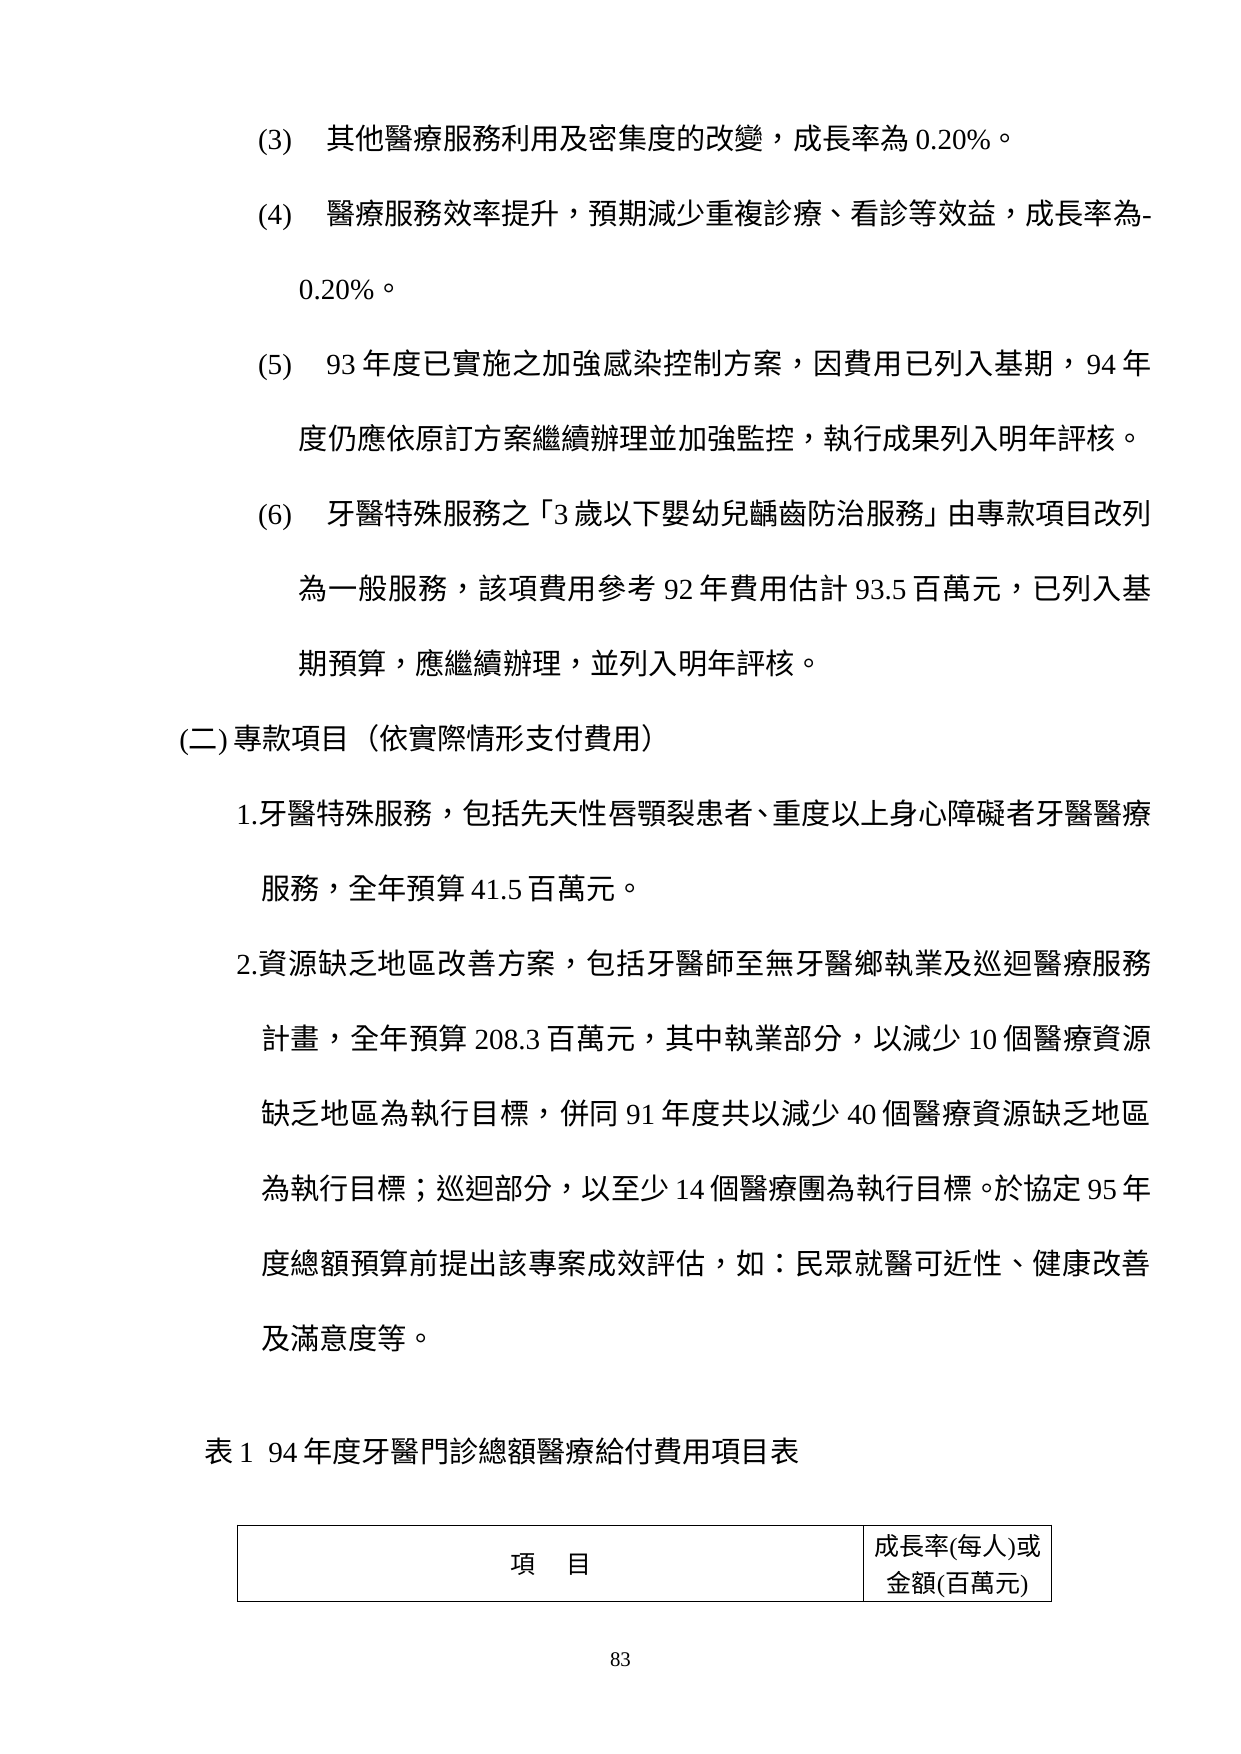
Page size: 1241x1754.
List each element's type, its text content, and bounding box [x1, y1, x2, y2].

table_header 項 目 [238, 1526, 863, 1601]
text 2.資源缺乏地區改善方案，包括牙醫師至無牙醫鄉執業及巡迴醫療服務計畫，全年預算208.3百萬元，其中執業部分，以減少10個醫療資源缺乏地區為執行目標，併同91年度共以減少40個醫療資源缺乏地區為執行目標；巡迴部分，以至少14個醫療團為執行目標。於協定95年度總額預算前提出該專案成效評估，如：民眾就醫可近性、健康改善及滿意度等。 [236, 924, 1152, 1374]
list 牙醫特殊服務之「3歲以下嬰幼兒齲齒防治服務」由專款項目改列為一般服務，該項費用參考92年費用估計93.5百萬元，已列入基期預算，應繼續辦理，並列入明年評核。 [258, 474, 1152, 699]
list 93年度已實施之加強感染控制方案，因費用已列入基期，94年度仍應依原訂方案繼續辦理並加強監控，執行成果列入明年評核。 [258, 324, 1152, 474]
text 表1 94年度牙醫門診總額醫療給付費用項目表 [89, 1412, 1152, 1487]
list 醫療服務效率提升，預期減少重複診療、看診等效益，成長率為-0.20%。 [258, 174, 1152, 324]
text 1.牙醫特殊服務，包括先天性唇顎裂患者、重度以上身心障礙者牙醫醫療服務，全年預算41.5百萬元。 [236, 774, 1152, 924]
list 專款項目（依實際情形支付費用） [179, 699, 1152, 774]
table_header 成長率(每人)或金額(百萬元) [864, 1526, 1051, 1601]
list 其他醫療服務利用及密集度的改變，成長率為0.20%。 [258, 99, 1152, 174]
